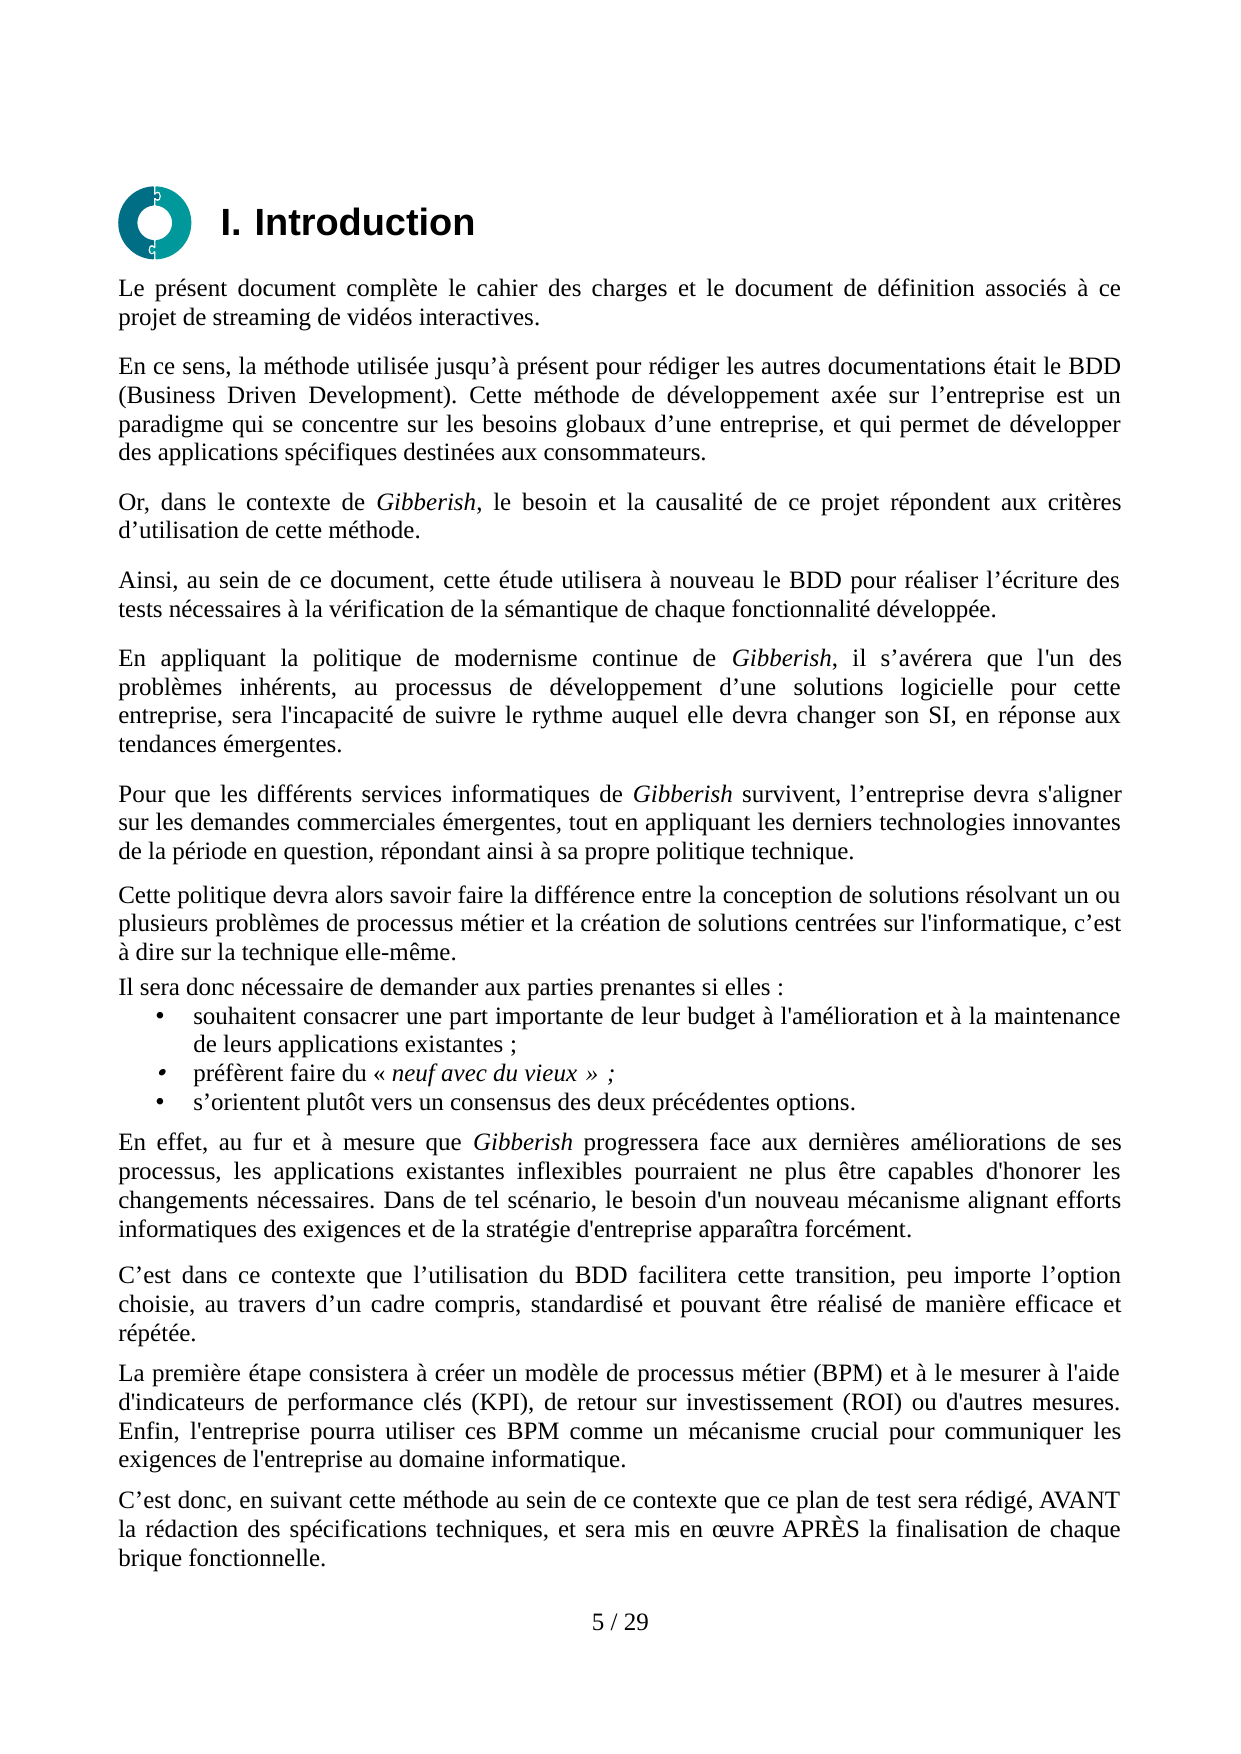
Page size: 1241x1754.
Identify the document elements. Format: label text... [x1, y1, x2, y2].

text En ce sens, la méthode utilisée jusqu’à présent pour rédiger les autres documentations était le BDD (Business Driven Development). Cette méthode de développement axée sur l’entreprise est un paradigme qui se concentre sur les besoins globaux d’une entreprise, et qui permet de développer des applications spécifiques destinées aux consommateurs. [118, 351, 1122, 466]
text C’est donc, en suivant cette méthode au sein de ce contexte que ce plan de test sera rédigé, AVANT la rédaction des spécifications techniques, et sera mis en œuvre APRÈS la finalisation de chaque brique fonctionnelle. [118, 1485, 1122, 1571]
text Il sera donc nécessaire de demander aux parties prenantes si elles : [118, 972, 1122, 1001]
text Pour que les différents services informatiques de Gibberish survivent, l’entreprise devra s'aligner sur les demandes commerciales émergentes, tout en appliquant les derniers technologies innovantes de la période en question, répondant ainsi à sa propre politique technique. [118, 779, 1122, 865]
text La première étape consistera à créer un modèle de processus métier (BPM) et à le mesurer à l'aide d'indicateurs de performance clés (KPI), de retour sur investissement (ROI) ou d'autres mesures. Enfin, l'entreprise pourra utiliser ces BPM comme un mécanisme crucial pour communiquer les exigences de l'entreprise au domaine informatique. [118, 1358, 1122, 1473]
text En appliquant la politique de modernisme continue de Gibberish, il s’avérera que l'un des problèmes inhérents, au processus de développement d’une solutions logicielle pour cette entreprise, sera l'incapacité de suivre le rythme auquel elle devra changer son SI, en réponse aux tendances émergentes. [118, 643, 1122, 758]
text Cette politique devra alors savoir faire la différence entre la conception de solutions résolvant un ou plusieurs problèmes de processus métier et la création de solutions centrées sur l'informatique, c’est à dire sur la technique elle-même. [118, 880, 1122, 966]
text Or, dans le contexte de Gibberish, le besoin et la causalité de ce projet répondent aux critères d’utilisation de cette méthode. [118, 487, 1122, 544]
list souhaitent consacrer une part importante de leur budget à l'amélioration et à la maintenance de leurs applications existantes ; [156, 1001, 1122, 1058]
subtitle [138, 200, 172, 240]
text Le présent document complète le cahier des charges et le document de définition associés à ce projet de streaming de vidéos interactives. [118, 273, 1122, 331]
text En effet, au fur et à mesure que Gibberish progressera face aux dernières améliorations de ses processus, les applications existantes inflexibles pourraient ne plus être capables d'honorer les changements nécessaires. Dans de tel scénario, le besoin d'un nouveau mécanisme alignant efforts informatiques des exigences et de la stratégie d'entreprise apparaîtra forcément. [118, 1127, 1122, 1242]
list préfèrent faire du « neuf avec du vieux » ; [156, 1058, 1122, 1087]
text Ainsi, au sein de ce document, cette étude utilisera à nouveau le BDD pour réaliser l’écriture des tests nécessaires à la vérification de la sémantique de chaque fonctionnalité développée. [118, 565, 1122, 622]
text C’est dans ce contexte que l’utilisation du BDD facilitera cette transition, peu importe l’option choisie, au travers d’un cadre compris, standardisé et pouvant être réalisé de manière efficace et répétée. [118, 1260, 1122, 1346]
list s’orientent plutôt vers un consensus des deux précédentes options. [156, 1087, 1122, 1116]
subtitle Introduction [185, 200, 1122, 244]
